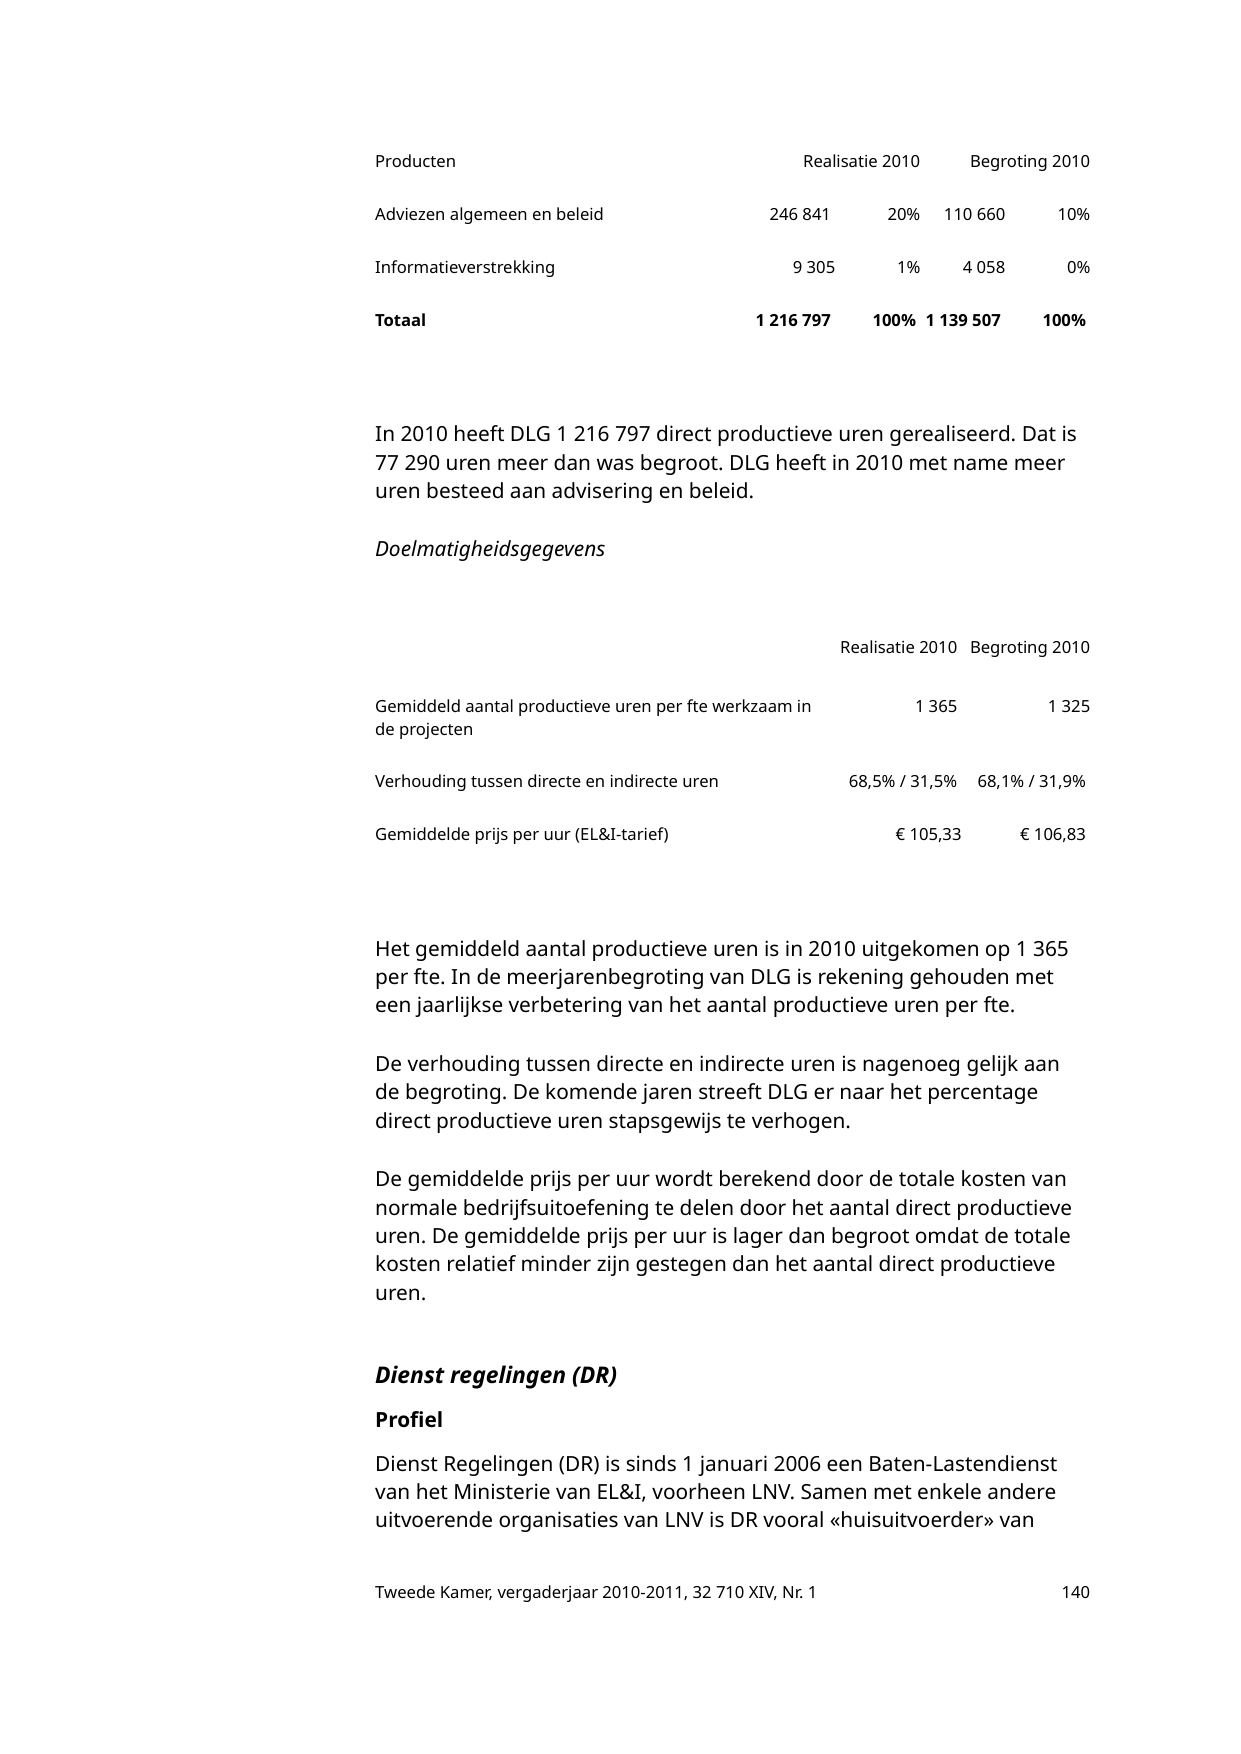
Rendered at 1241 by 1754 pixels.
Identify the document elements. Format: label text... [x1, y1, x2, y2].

table_cell 1 365 [833, 694, 961, 770]
table_cell Informatieverstrekking [375, 255, 750, 308]
text Doelmatigheidsgegevens [375, 534, 1090, 563]
table_cell Adviezen algemeen en beleid [375, 203, 750, 255]
table_cell 110 660 [920, 203, 1005, 255]
table_cell € 105,33 [833, 823, 961, 875]
table_header [375, 636, 833, 694]
table_cell 1% [835, 255, 920, 308]
table_cell 1 325 [961, 694, 1090, 770]
table_header Realisatie 2010 [833, 636, 961, 694]
table_cell Gemiddelde prijs per uur (EL&I-tarief) [375, 823, 833, 875]
text De gemiddelde prijs per uur wordt berekend door de totale kosten van normale bedrijfsuitoefening te delen door het aantal direct productieve uren. De gemiddelde prijs per uur is lager dan begroot omdat de totale kosten relatief minder zijn gestegen dan het aantal direct productieve uren. [375, 1164, 1090, 1306]
table_cell Verhouding tussen directe en indirecte uren [375, 770, 833, 822]
text Het gemiddeld aantal productieve uren is in 2010 uitgekomen op 1 365 per fte. In de meerjarenbegroting van DLG is rekening gehouden met een jaarlijkse verbetering van het aantal productieve uren per fte. [375, 934, 1090, 1019]
table_cell Totaal [375, 308, 750, 361]
table_cell 68,1% / 31,9% [961, 770, 1090, 822]
table_cell 0% [1005, 255, 1090, 308]
table_header Realisatie 2010 [750, 150, 920, 203]
text Dienst Regelingen (DR) is sinds 1 januari 2006 een Baten-Lastendienst van het Ministerie van EL&I, voorheen LNV. Samen met enkele andere uitvoerende organisaties van LNV is DR vooral «huisuitvoerder» van [375, 1449, 1090, 1534]
table_cell 68,5% / 31,5% [833, 770, 961, 822]
table_cell 100% [1005, 308, 1090, 361]
table_cell 1 139 507 [920, 308, 1005, 361]
text De verhouding tussen directe en indirecte uren is nagenoeg gelijk aan de begroting. De komende jaren streeft DLG er naar het percentage direct productieve uren stapsgewijs te verhogen. [375, 1049, 1090, 1134]
table_cell 246 841 [750, 203, 835, 255]
table_cell 9 305 [750, 255, 835, 308]
subtitle Dienst regelingen (DR) [375, 1359, 1090, 1390]
table_cell 20% [835, 203, 920, 255]
text In 2010 heeft DLG 1 216 797 direct productieve uren gerealiseerd. Dat is 77 290 uren meer dan was begroot. DLG heeft in 2010 met name meer uren besteed aan advisering en beleid. [375, 419, 1090, 504]
table_cell 4 058 [920, 255, 1005, 308]
table_header Producten [375, 150, 750, 203]
table_cell € 106,83 [961, 823, 1090, 875]
text Profiel [375, 1405, 1090, 1434]
table_header Begroting 2010 [920, 150, 1090, 203]
table_cell 100% [835, 308, 920, 361]
table_cell 1 216 797 [750, 308, 835, 361]
table_cell 10% [1005, 203, 1090, 255]
table_header Begroting 2010 [961, 636, 1090, 694]
table_cell Gemiddeld aantal productieve uren per fte werkzaam in de projecten [375, 694, 833, 770]
